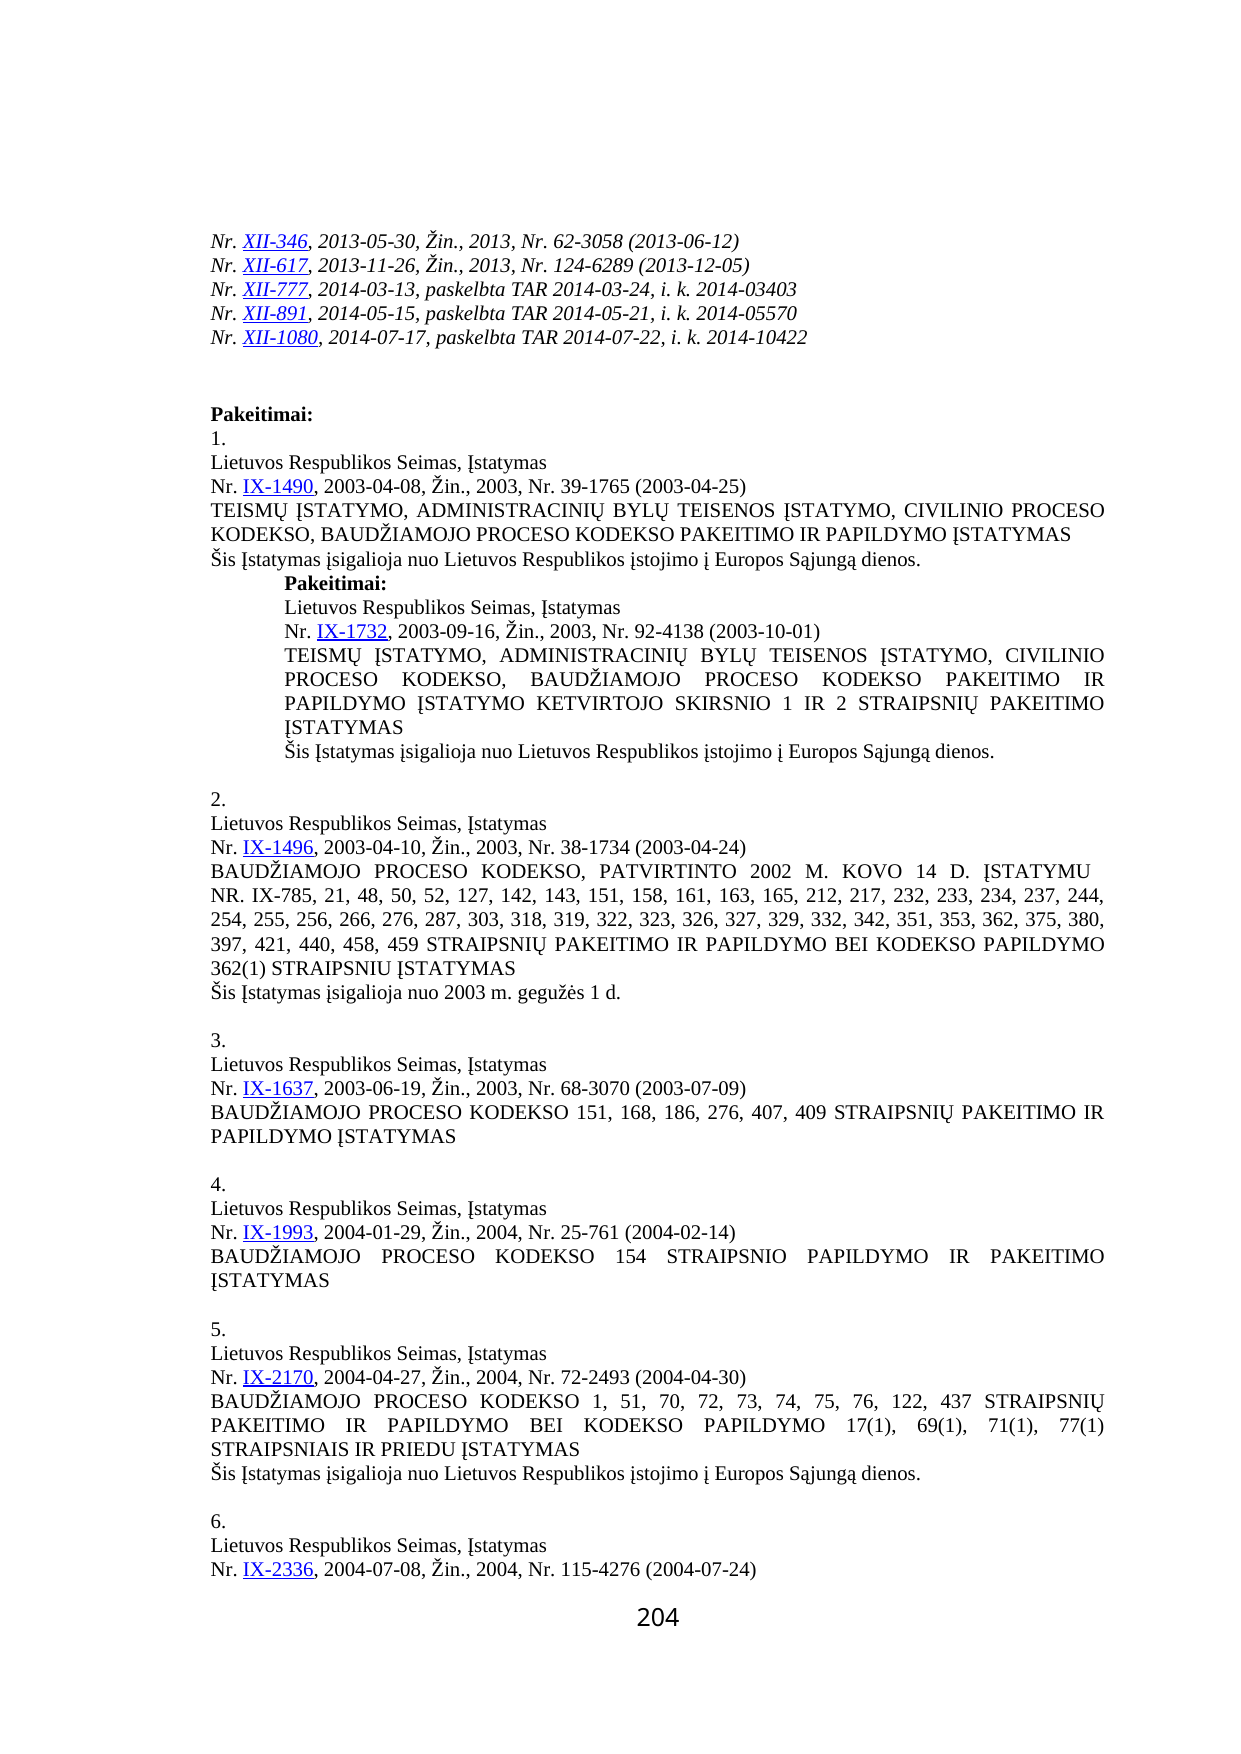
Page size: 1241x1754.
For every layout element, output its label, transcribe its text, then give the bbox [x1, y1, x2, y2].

text Nr. XII-617, 2013-11-26, Žin., 2013, Nr. 124-6289 (2013-12-05) [210, 253, 1105, 277]
text Šis Įstatymas įsigalioja nuo Lietuvos Respublikos įstojimo į Europos Sąjungą dienos. [210, 739, 1105, 763]
text Nr. IX-1993, 2004-01-29, Žin., 2004, Nr. 25-761 (2004-02-14) [210, 1220, 1105, 1244]
text 2. [210, 787, 1105, 811]
text TEISMŲ ĮSTATYMO, ADMINISTRACINIŲ BYLŲ TEISENOS ĮSTATYMO, CIVILINIO PROCESO KODEKSO, BAUDŽIAMOJO PROCESO KODEKSO PAKEITIMO IR PAPILDYMO ĮSTATYMO KETVIRTOJO SKIRSNIO 1 IR 2 STRAIPSNIŲ PAKEITIMO ĮSTATYMAS [284, 643, 1105, 739]
text Nr. XII-891, 2014-05-15, paskelbta TAR 2014-05-21, i. k. 2014-05570 [210, 301, 1105, 325]
text Nr. IX-1496, 2003-04-10, Žin., 2003, Nr. 38-1734 (2003-04-24) [210, 835, 1105, 859]
text 6. [210, 1509, 1105, 1533]
text Nr. XII-1080, 2014-07-17, paskelbta TAR 2014-07-22, i. k. 2014-10422 [210, 325, 1105, 349]
text Pakeitimai: [210, 402, 1105, 426]
text BAUDŽIAMOJO PROCESO KODEKSO 151, 168, 186, 276, 407, 409 STRAIPSNIŲ PAKEITIMO IR PAPILDYMO ĮSTATYMAS [210, 1100, 1105, 1148]
text Lietuvos Respublikos Seimas, Įstatymas [210, 1533, 1105, 1557]
text Lietuvos Respublikos Seimas, Įstatymas [210, 1052, 1105, 1076]
text BAUDŽIAMOJO PROCESO KODEKSO 1, 51, 70, 72, 73, 74, 75, 76, 122, 437 STRAIPSNIŲ PAKEITIMO IR PAPILDYMO BEI KODEKSO PAPILDYMO 17(1), 69(1), 71(1), 77(1) STRAIPSNIAIS IR PRIEDU ĮSTATYMAS [210, 1389, 1105, 1461]
text BAUDŽIAMOJO PROCESO KODEKSO, PATVIRTINTO 2002 M. KOVO 14 D. ĮSTATYMU NR. IX-785, 21, 48, 50, 52, 127, 142, 143, 151, 158, 161, 163, 165, 212, 217, 232, 233, 234, 237, 244, 254, 255, 256, 266, 276, 287, 303, 318, 319, 322, 323, 326, 327, 329, 332, 342, 351, 353, 362, 375, 380, 397, 421, 440, 458, 459 STRAIPSNIŲ PAKEITIMO IR PAPILDYMO BEI KODEKSO PAPILDYMO 362(1) STRAIPSNIU ĮSTATYMAS [210, 859, 1105, 979]
text Lietuvos Respublikos Seimas, Įstatymas [210, 594, 1105, 619]
text Nr. XII-777, 2014-03-13, paskelbta TAR 2014-03-24, i. k. 2014-03403 [210, 277, 1105, 301]
text Nr. IX-2336, 2004-07-08, Žin., 2004, Nr. 115-4276 (2004-07-24) [210, 1557, 1105, 1581]
text Lietuvos Respublikos Seimas, Įstatymas [210, 450, 1105, 474]
text Lietuvos Respublikos Seimas, Įstatymas [210, 1196, 1105, 1220]
text Pakeitimai: [210, 571, 1105, 594]
text Nr. XII-346, 2013-05-30, Žin., 2013, Nr. 62-3058 (2013-06-12) [210, 229, 1105, 253]
text 3. [210, 1028, 1105, 1052]
text 1. [210, 426, 1105, 450]
text 5. [210, 1316, 1105, 1341]
text Nr. IX-1490, 2003-04-08, Žin., 2003, Nr. 39-1765 (2003-04-25) [210, 474, 1105, 498]
text 4. [210, 1172, 1105, 1196]
text Šis Įstatymas įsigalioja nuo Lietuvos Respublikos įstojimo į Europos Sąjungą dienos. [210, 1461, 1105, 1485]
text Nr. IX-1732, 2003-09-16, Žin., 2003, Nr. 92-4138 (2003-10-01) [210, 619, 1105, 643]
text BAUDŽIAMOJO PROCESO KODEKSO 154 STRAIPSNIO PAPILDYMO IR PAKEITIMO ĮSTATYMAS [210, 1244, 1105, 1292]
text Šis Įstatymas įsigalioja nuo Lietuvos Respublikos įstojimo į Europos Sąjungą dienos. [210, 546, 1105, 571]
text Lietuvos Respublikos Seimas, Įstatymas [210, 1341, 1105, 1364]
text Nr. IX-1637, 2003-06-19, Žin., 2003, Nr. 68-3070 (2003-07-09) [210, 1076, 1105, 1100]
text Nr. IX-2170, 2004-04-27, Žin., 2004, Nr. 72-2493 (2004-04-30) [210, 1364, 1105, 1389]
text TEISMŲ ĮSTATYMO, ADMINISTRACINIŲ BYLŲ TEISENOS ĮSTATYMO, CIVILINIO PROCESO KODEKSO, BAUDŽIAMOJO PROCESO KODEKSO PAKEITIMO IR PAPILDYMO ĮSTATYMAS [210, 498, 1105, 546]
text Lietuvos Respublikos Seimas, Įstatymas [210, 811, 1105, 835]
text Šis Įstatymas įsigalioja nuo 2003 m. gegužės 1 d. [210, 979, 1105, 1004]
